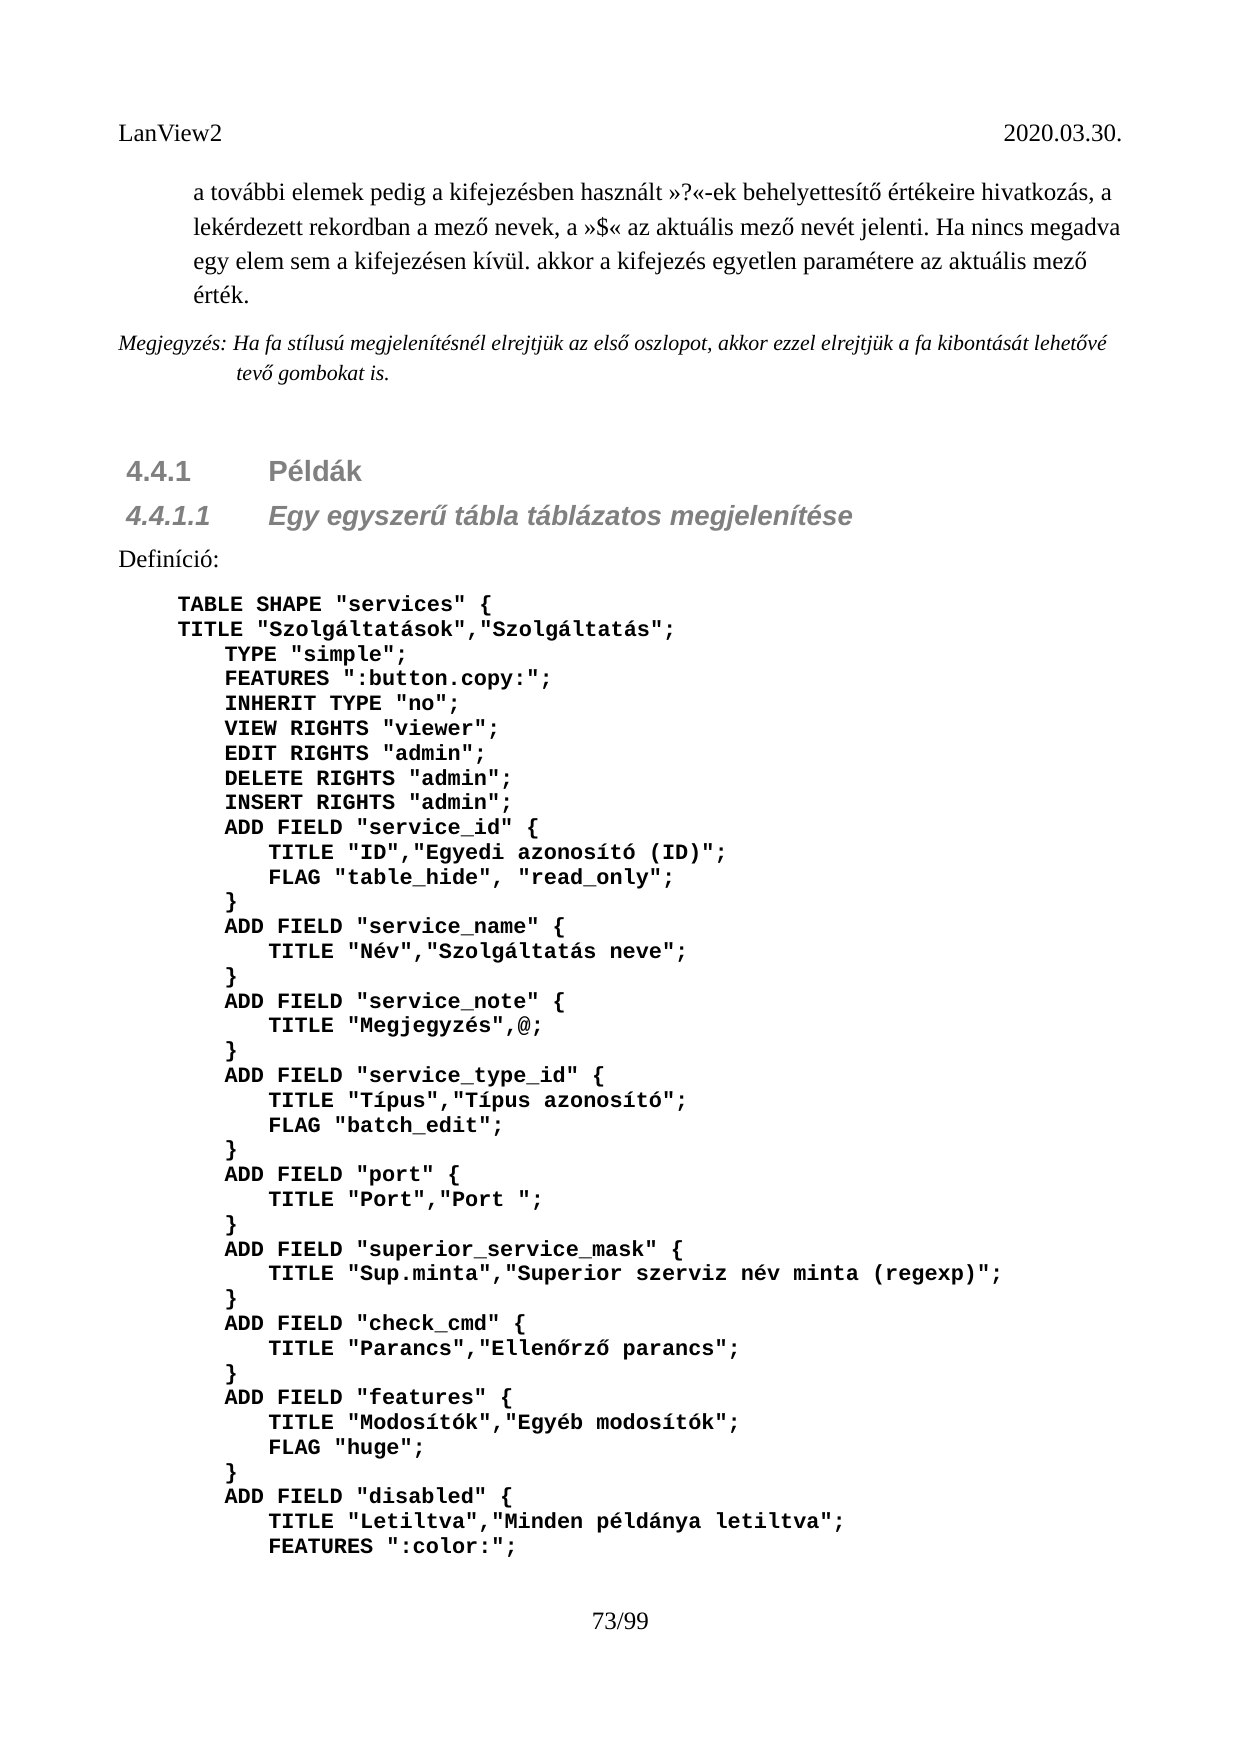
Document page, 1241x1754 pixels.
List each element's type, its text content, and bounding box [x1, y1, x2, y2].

text ADD FIELD "service_id" { TITLE "ID","Egyedi azonosító (ID)"; FLAG "table_hide", "read_only"; } [177, 816, 1122, 915]
text ADD FIELD "port" { TITLE "Port","Port "; } [177, 1163, 1122, 1238]
text ADD FIELD "service_note" { TITLE "Megjegyzés",@; [177, 990, 1122, 1039]
text Definíció: [118, 544, 1122, 573]
text ADD FIELD "service_type_id" { TITLE "Típus","Típus azonosító"; FLAG "batch_edit"; } [177, 1064, 1122, 1163]
text ADD FIELD "superior_service_mask" { TITLE "Sup.minta","Superior szerviz név minta (regexp)"; } [177, 1238, 1122, 1312]
text ADD FIELD "check_cmd" { TITLE "Parancs","Ellenőrző parancs"; } [177, 1312, 1122, 1386]
subtitle Egy egyszerű tábla táblázatos megjelenítése [118, 500, 1122, 532]
list a további elemek pedig a kifejezésben használt »?«-ek behelyettesítő értékeire hivatkozás, a lekérdezett rekordban a mező nevek, a »$« az aktuális mező nevét jelenti. Ha nincs megadva egy elem sem a kifejezésen kívül. akkor a kifejezés egyetlen paramétere az aktuális mező érték. [156, 177, 1122, 309]
text } [177, 1039, 1122, 1064]
text ADD FIELD "disabled" { TITLE "Letiltva","Minden példánya letiltva"; FEATURES ":color:"; [177, 1486, 1122, 1560]
text ADD FIELD "features" { TITLE "Modosítók","Egyéb modosítók"; FLAG "huge"; } [177, 1386, 1122, 1486]
text ADD FIELD "service_name" { TITLE "Név","Szolgáltatás neve"; } [177, 915, 1122, 990]
text Megjegyzés: Ha fa stílusú megjelenítésnél elrejtjük az első oszlopot, akkor ezzel elrejtjük a fa kibontását lehetővé tevő gombokat is. [118, 329, 1122, 385]
text TABLE SHAPE "services" { TITLE "Szolgáltatások","Szolgáltatás"; TYPE "simple"; FEATURES ":button.copy:"; INHERIT TYPE "no"; VIEW RIGHTS "viewer"; EDIT RIGHTS "admin"; DELETE RIGHTS "admin"; INSERT RIGHTS "admin"; [177, 593, 1122, 816]
subtitle Példák [118, 454, 1122, 487]
